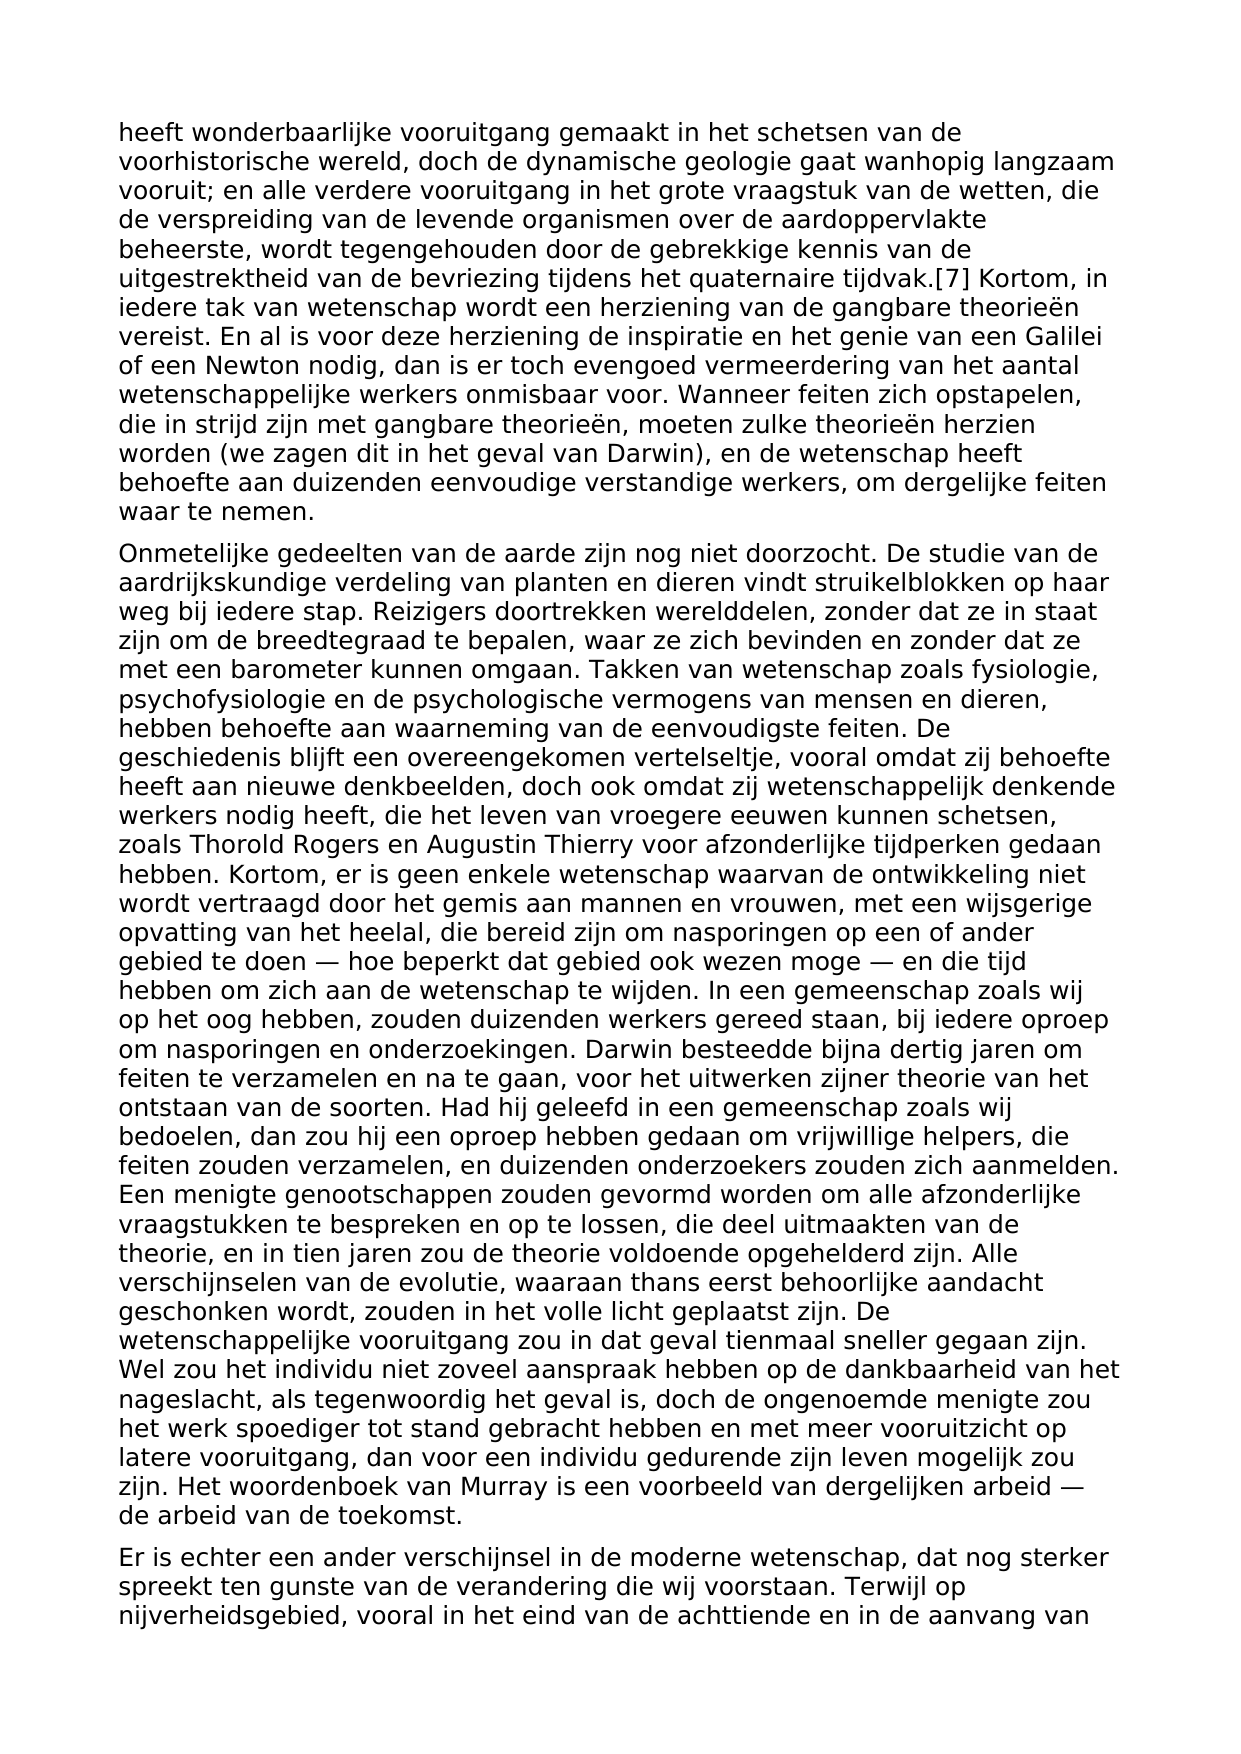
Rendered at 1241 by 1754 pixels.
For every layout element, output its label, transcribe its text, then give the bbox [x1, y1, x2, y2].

text Er is echter een ander verschijnsel in de moderne wetenschap, dat nog sterker spreekt ten gunste van de verandering die wij voorstaan. Terwijl op nijverheidsgebied, vooral in het eind van de achttiende en in de aanvang van [118, 1543, 1122, 1631]
text heeft wonderbaarlijke vooruitgang gemaakt in het schetsen van de voorhistorische wereld, doch de dynamische geologie gaat wanhopig langzaam vooruit; en alle verdere vooruitgang in het grote vraagstuk van de wetten, die de verspreiding van de levende organismen over de aardoppervlakte beheerste, wordt tegengehouden door de gebrekkige kennis van de uitgestrektheid van de bevriezing tijdens het quaternaire tijdvak.[7] Kortom, in iedere tak van wetenschap wordt een herziening van de gangbare theorieën vereist. En al is voor deze herziening de inspiratie en het genie van een Galilei of een Newton nodig, dan is er toch evengoed vermeerdering van het aantal wetenschappelijke werkers onmisbaar voor. Wanneer feiten zich opstapelen, die in strijd zijn met gangbare theorieën, moeten zulke theorieën herzien worden (we zagen dit in het geval van Darwin), en de wetenschap heeft behoefte aan duizenden eenvoudige verstandige werkers, om dergelijke feiten waar te nemen. [118, 118, 1122, 526]
text Onmetelijke gedeelten van de aarde zijn nog niet doorzocht. De studie van de aardrijkskundige verdeling van planten en dieren vindt struikelblokken op haar weg bij iedere stap. Reizigers doortrekken werelddelen, zonder dat ze in staat zijn om de breedtegraad te bepalen, waar ze zich bevinden en zonder dat ze met een barometer kunnen omgaan. Takken van wetenschap zoals fysiologie, psychofysiologie en de psychologische vermogens van mensen en dieren, hebben behoefte aan waarneming van de eenvoudigste feiten. De geschiedenis blijft een overeengekomen vertelseltje, vooral omdat zij behoefte heeft aan nieuwe denkbeelden, doch ook omdat zij wetenschappelijk denkende werkers nodig heeft, die het leven van vroegere eeuwen kunnen schetsen, zoals Thorold Rogers en Augustin Thierry voor afzonderlijke tijdperken gedaan hebben. Kortom, er is geen enkele wetenschap waarvan de ontwikkeling niet wordt vertraagd door het gemis aan mannen en vrouwen, met een wijsgerige opvatting van het heelal, die bereid zijn om nasporingen op een of ander gebied te doen — hoe beperkt dat gebied ook wezen moge — en die tijd hebben om zich aan de wetenschap te wijden. In een gemeenschap zoals wij op het oog hebben, zouden duizenden werkers gereed staan, bij iedere oproep om nasporingen en onderzoekingen. Darwin besteedde bijna dertig jaren om feiten te verzamelen en na te gaan, voor het uitwerken zijner theorie van het ontstaan van de soorten. Had hij geleefd in een gemeenschap zoals wij bedoelen, dan zou hij een oproep hebben gedaan om vrijwillige helpers, die feiten zouden verzamelen, en duizenden onderzoekers zouden zich aanmelden. Een menigte genootschappen zouden gevormd worden om alle afzonderlijke vraagstukken te bespreken en op te lossen, die deel uitmaakten van de theorie, en in tien jaren zou de theorie voldoende opgehelderd zijn. Alle verschijnselen van de evolutie, waaraan thans eerst behoorlijke aandacht geschonken wordt, zouden in het volle licht geplaatst zijn. De wetenschappelijke vooruitgang zou in dat geval tienmaal sneller gegaan zijn. Wel zou het individu niet zoveel aanspraak hebben op de dankbaarheid van het nageslacht, als tegenwoordig het geval is, doch de ongenoemde menigte zou het werk spoediger tot stand gebracht hebben en met meer vooruitzicht op latere vooruitgang, dan voor een individu gedurende zijn leven mogelijk zou zijn. Het woordenboek van Murray is een voorbeeld van dergelijken arbeid — de arbeid van de toekomst. [118, 539, 1122, 1531]
